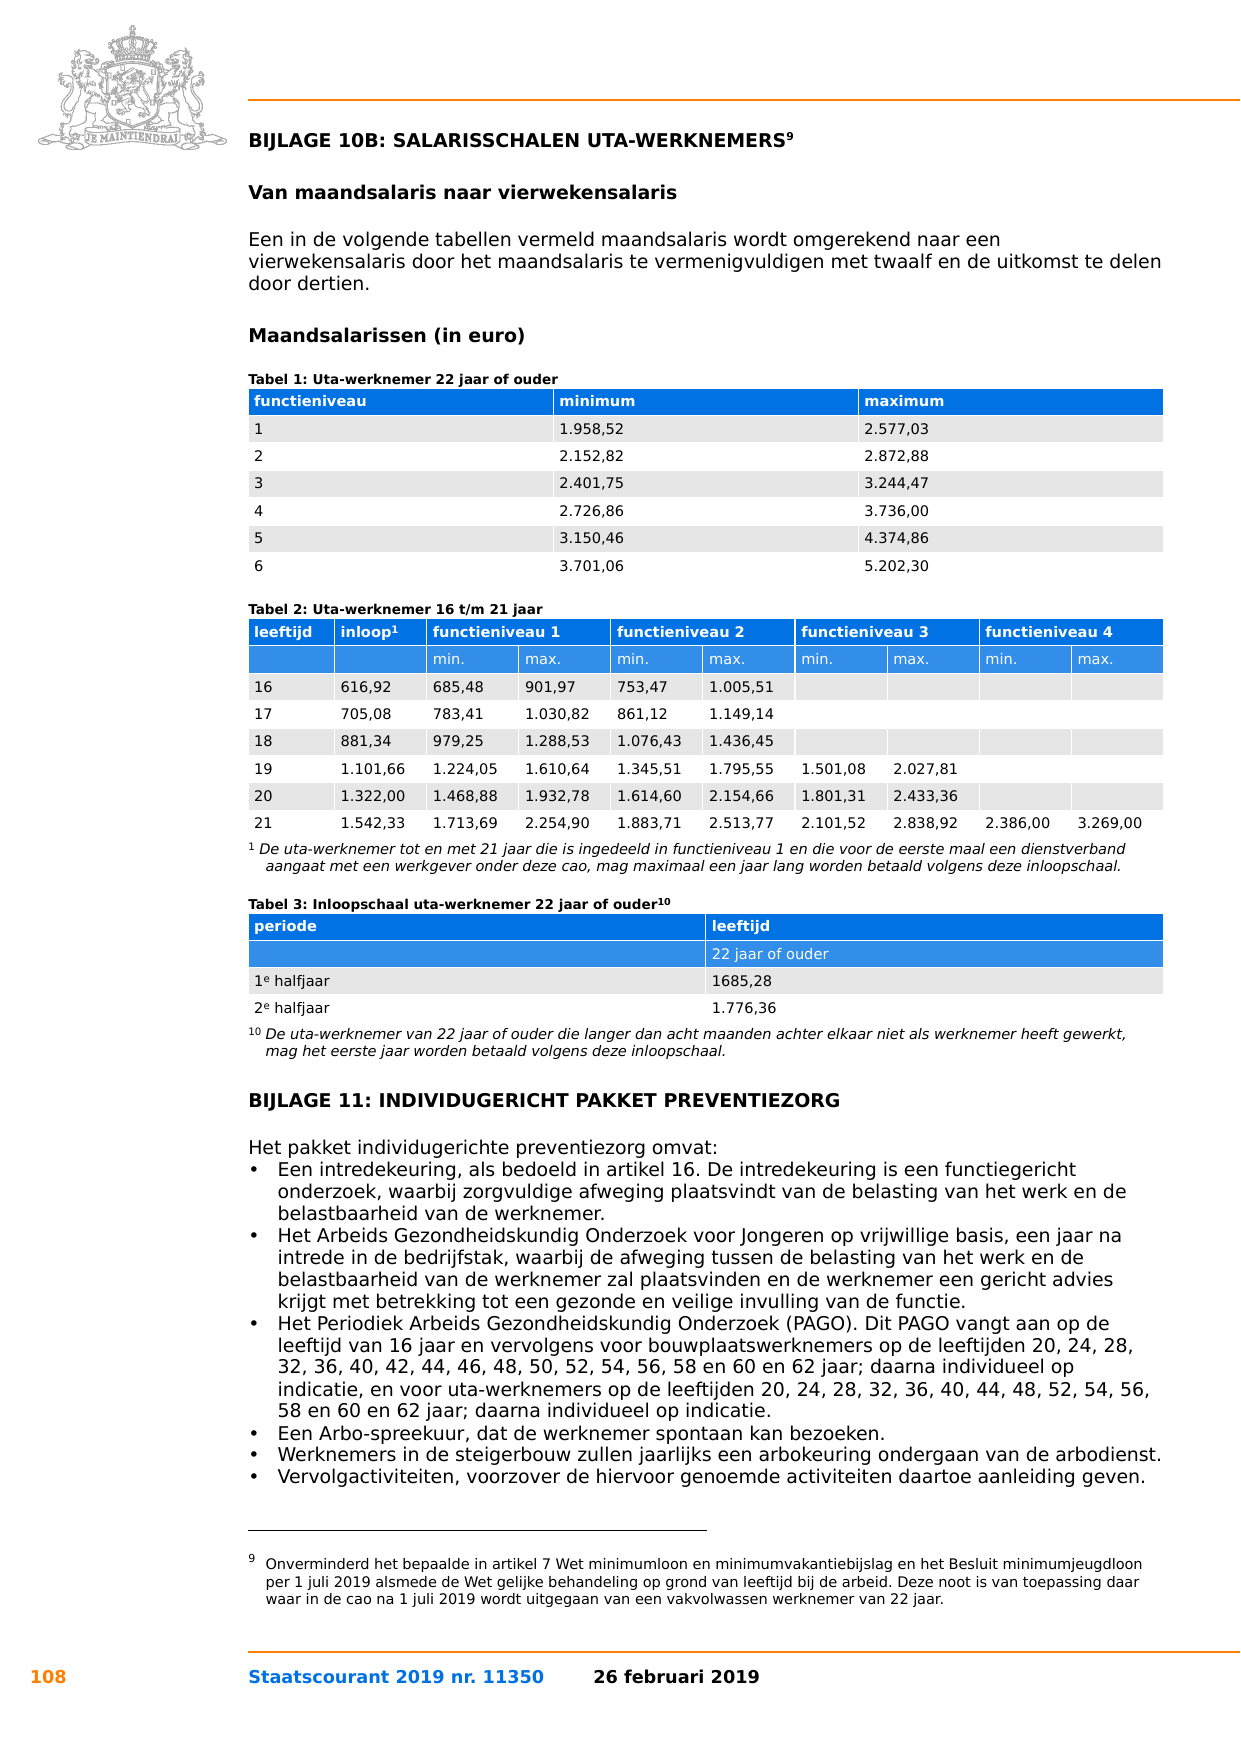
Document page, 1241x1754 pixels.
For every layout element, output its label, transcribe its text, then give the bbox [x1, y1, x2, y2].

table_cell functieniveau 2 [611, 619, 794, 645]
table_cell leeftijd [249, 619, 334, 645]
table_cell 2.872,88 [859, 443, 1163, 470]
table_cell 1.149,14 [703, 701, 794, 727]
table_cell 1e halfjaar [249, 968, 705, 994]
table_cell 3.736,00 [859, 498, 1163, 524]
table_cell [796, 674, 887, 700]
table_cell 5 [249, 526, 553, 552]
table_cell [888, 701, 979, 727]
table_cell 4 [249, 498, 553, 524]
table_cell 861,12 [611, 701, 702, 727]
table_cell 1.795,55 [703, 756, 794, 782]
table_cell 3.701,06 [554, 553, 858, 579]
table_cell min. [611, 646, 702, 673]
table_cell 19 [249, 756, 334, 782]
table_cell 1 [249, 416, 553, 442]
table_cell 2.154,66 [703, 783, 794, 810]
table_cell [1072, 783, 1163, 810]
table_cell 2.152,82 [554, 443, 858, 470]
table_cell 1.713,69 [427, 811, 518, 837]
table_cell 1.224,05 [427, 756, 518, 782]
table_cell 2.101,52 [796, 811, 887, 837]
table_cell minimum [554, 389, 858, 415]
table_cell [980, 783, 1071, 810]
picture [38, 25, 227, 150]
table_cell min. [427, 646, 518, 673]
table_cell 2.577,03 [859, 416, 1163, 442]
table_cell 2.386,00 [980, 811, 1071, 837]
table_cell 2e halfjaar [249, 996, 705, 1022]
table_cell 4.374,86 [859, 526, 1163, 552]
table_cell 3 [249, 471, 553, 497]
subtitle BIJLAGE 10B: SALARISSCHALEN UTA-WERKNEMERS [248, 130, 1163, 152]
text • Werknemers in de steigerbouw zullen jaarlijks een arbokeuring ondergaan van de arbodienst. [248, 1444, 1163, 1466]
table_cell 10 De uta-werknemer van 22 jaar of ouder die langer dan acht maanden achter elkaar niet als werknemer heeft gewerkt, mag het eerste jaar worden betaald volgens deze inloopschaal. [248, 1023, 1163, 1060]
table_cell min. [796, 646, 887, 673]
table_cell functieniveau 3 [796, 619, 979, 645]
text • Het Arbeids Gezondheidskundig Onderzoek voor Jongeren op vrijwillige basis, een jaar na intrede in de bedrijfstak, waarbij de afweging tussen de belasting van het werk en de belastbaarheid van de werknemer zal plaatsvinden en de werknemer een gericht advies krijgt met betrekking tot een gezonde en veilige invulling van de functie. [248, 1224, 1163, 1312]
table_cell 1.076,43 [611, 729, 702, 755]
text Een in de volgende tabellen vermeld maandsalaris wordt omgerekend naar een vierwekensalaris door het maandsalaris te vermenigvuldigen met twaalf en de uitkomst te delen door dertien. [248, 229, 1163, 295]
table_cell 1.610,64 [519, 756, 610, 782]
table_cell functieniveau [249, 389, 553, 415]
table_cell [1072, 674, 1163, 700]
table_header Tabel 2: Uta-werknemer 16 t/m 21 jaar [248, 602, 1163, 618]
table_cell [249, 941, 705, 967]
table_cell 1.322,00 [335, 783, 426, 810]
table_cell 17 [249, 701, 334, 727]
table_cell 3.244,47 [859, 471, 1163, 497]
table_cell functieniveau 1 [427, 619, 610, 645]
table_cell 1.932,78 [519, 783, 610, 810]
table_cell 3.269,00 [1072, 811, 1163, 837]
table_cell 2.726,86 [554, 498, 858, 524]
table_cell [888, 674, 979, 700]
table_cell 881,34 [335, 729, 426, 755]
table_cell 2.027,81 [888, 756, 979, 782]
table_cell 1.801,31 [796, 783, 887, 810]
table_cell [796, 729, 887, 755]
table_cell 1.101,66 [335, 756, 426, 782]
table_cell 1.958,52 [554, 416, 858, 442]
table_cell [980, 701, 1071, 727]
table_cell [335, 646, 426, 673]
table_cell 1 De uta-werknemer tot en met 21 jaar die is ingedeeld in functieniveau 1 en die voor de eerste maal een dienstverband aangaat met een werkgever onder deze cao, mag maximaal een jaar lang worden betaald volgens deze inloopschaal. [248, 838, 1163, 875]
table_cell [980, 729, 1071, 755]
table_cell [796, 701, 887, 727]
table_cell maximum [859, 389, 1163, 415]
table_cell [980, 674, 1071, 700]
table_header Tabel 3: Inloopschaal uta-werknemer 22 jaar of ouder10 [248, 897, 1163, 912]
table_cell 979,25 [427, 729, 518, 755]
table_header Tabel 1: Uta-werknemer 22 jaar of ouder [248, 372, 1163, 387]
text • Een Arbo-spreekuur, dat de werknemer spontaan kan bezoeken. [248, 1422, 1163, 1444]
table_cell 1685,28 [706, 968, 1163, 994]
table_cell 16 [249, 674, 334, 700]
table_cell functieniveau 4 [980, 619, 1163, 645]
table_cell 21 [249, 811, 334, 837]
table_cell 1.288,53 [519, 729, 610, 755]
table_cell 20 [249, 783, 334, 810]
table_cell periode [249, 914, 705, 940]
table_cell min. [980, 646, 1071, 673]
table_cell 1.776,36 [706, 996, 1163, 1022]
table_cell [1072, 729, 1163, 755]
table_cell 1.883,71 [611, 811, 702, 837]
table_cell max. [703, 646, 794, 673]
table_cell 2.433,36 [888, 783, 979, 810]
table_cell 1.614,60 [611, 783, 702, 810]
table_cell 901,97 [519, 674, 610, 700]
text Onverminderd het bepaalde in artikel 7 Wet minimumloon en minimumvakantiebijslag en het Besluit minimumjeugdloon per 1 juli 2019 alsmede de Wet gelijke behandeling op grond van leeftijd bij de arbeid. Deze noot is van toepassing daar waar in de cao na 1 juli 2019 wordt uitgegaan van een vakvolwassen werknemer van 22 jaar. [248, 1552, 1163, 1608]
text Het pakket individugerichte preventiezorg omvat: [248, 1137, 1163, 1159]
table_cell [980, 756, 1071, 782]
table_cell 1.501,08 [796, 756, 887, 782]
table_cell 1.030,82 [519, 701, 610, 727]
subtitle Van maandsalaris naar vierwekensalaris [248, 182, 1163, 204]
table_cell 705,08 [335, 701, 426, 727]
table_cell 2.513,77 [703, 811, 794, 837]
text • Het Periodiek Arbeids Gezondheidskundig Onderzoek (PAGO). Dit PAGO vangt aan op de leeftijd van 16 jaar en vervolgens voor bouwplaatswerknemers op de leeftijden 20, 24, 28, 32, 36, 40, 42, 44, 46, 48, 50, 52, 54, 56, 58 en 60 en 62 jaar; daarna individueel op indicatie, en voor uta-werknemers op de leeftijden 20, 24, 28, 32, 36, 40, 44, 48, 52, 54, 56, 58 en 60 en 62 jaar; daarna individueel op indicatie. [248, 1312, 1163, 1422]
text • Vervolgactiviteiten, voorzover de hiervoor genoemde activiteiten daartoe aanleiding geven. [248, 1466, 1163, 1488]
subtitle Maandsalarissen (in euro) [248, 325, 1163, 347]
table_cell 1.468,88 [427, 783, 518, 810]
table_cell 2 [249, 443, 553, 470]
table_cell 3.150,46 [554, 526, 858, 552]
table_cell 1.436,45 [703, 729, 794, 755]
table_cell 616,92 [335, 674, 426, 700]
table_cell 1.005,51 [703, 674, 794, 700]
table_cell [1072, 756, 1163, 782]
table_cell 6 [249, 553, 553, 579]
table_cell [888, 729, 979, 755]
table_cell [1072, 701, 1163, 727]
table_cell 2.254,90 [519, 811, 610, 837]
table_cell max. [888, 646, 979, 673]
table_cell 2.401,75 [554, 471, 858, 497]
table_cell max. [1072, 646, 1163, 673]
text • Een intredekeuring, als bedoeld in artikel 16. De intredekeuring is een functiegericht onderzoek, waarbij zorgvuldige afweging plaatsvindt van de belasting van het werk en de belastbaarheid van de werknemer. [248, 1159, 1163, 1224]
table_cell [249, 646, 334, 673]
table_cell 685,48 [427, 674, 518, 700]
table_cell 18 [249, 729, 334, 755]
subtitle BIJLAGE 11: INDIVIDUGERICHT PAKKET PREVENTIEZORG [248, 1090, 1163, 1112]
table_cell 5.202,30 [859, 553, 1163, 579]
table_cell 2.838,92 [888, 811, 979, 837]
table_cell 753,47 [611, 674, 702, 700]
table_cell 783,41 [427, 701, 518, 727]
table_cell 1.542,33 [335, 811, 426, 837]
table_cell 1.345,51 [611, 756, 702, 782]
table_cell max. [519, 646, 610, 673]
table_cell leeftijd [706, 914, 1163, 940]
table_cell 22 jaar of ouder [706, 941, 1163, 967]
table_cell inloop1 [335, 619, 426, 645]
